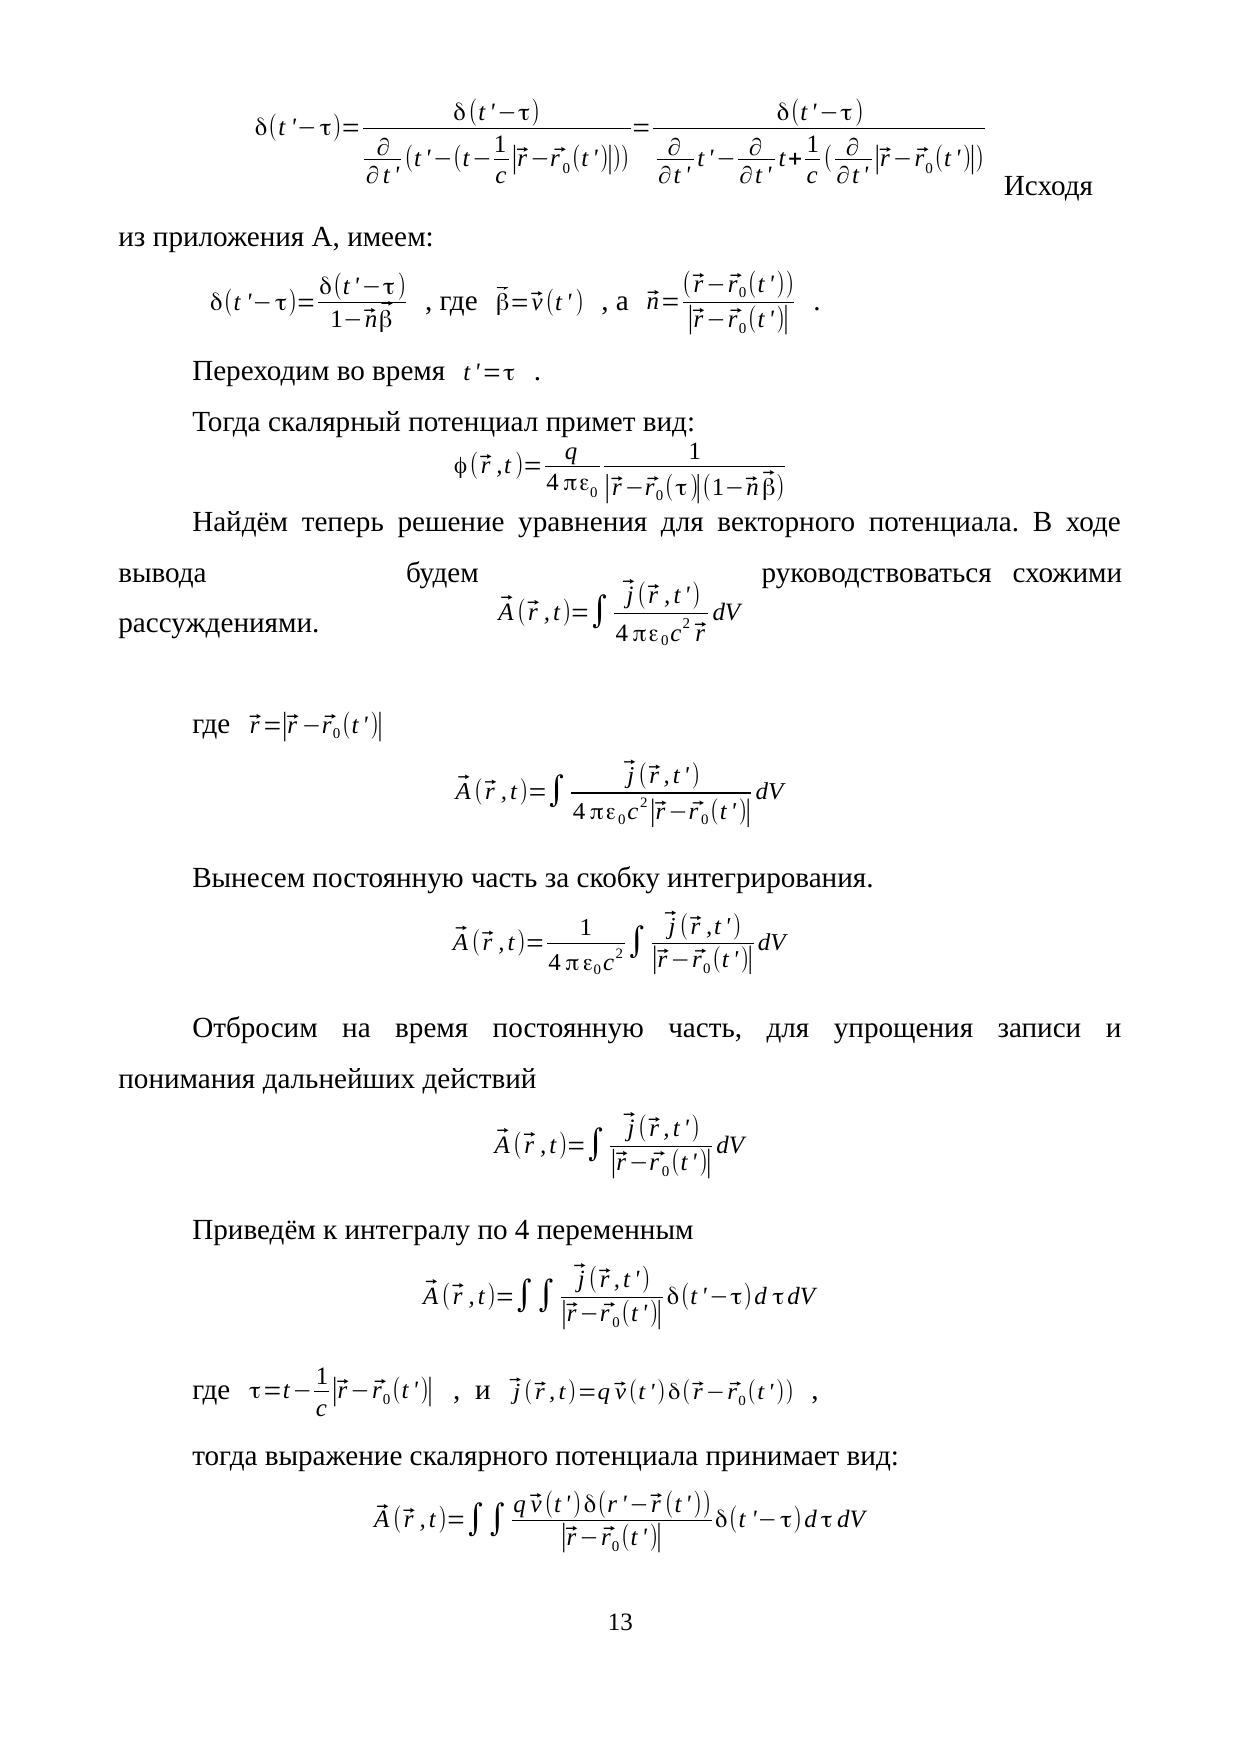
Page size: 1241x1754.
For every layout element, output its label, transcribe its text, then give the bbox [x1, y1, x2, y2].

text Приведём к интегралу по 4 переменным [118, 1212, 1122, 1245]
text тогда выражение скалярного потенциала принимает вид: [118, 1438, 1122, 1472]
text Отбросим на время постоянную часть, для упрощения записи и понимания дальнейших действий [118, 1011, 1122, 1094]
text , где, а. [118, 269, 1122, 337]
text где [118, 706, 1122, 742]
text Исходя из приложения А, имеем: [118, 168, 1122, 252]
text Тогда скалярный потенциал примет вид: [118, 404, 1122, 437]
text Вынесем постоянную часть за скобку интегрирования. [118, 860, 1122, 893]
text Переходим во время. [118, 353, 1122, 387]
text где, и, [118, 1363, 1122, 1422]
text Найдём теперь решение уравнения для векторного потенциала. В ходе вывода будем руководствоваться схожими рассуждениями. [118, 504, 1122, 639]
